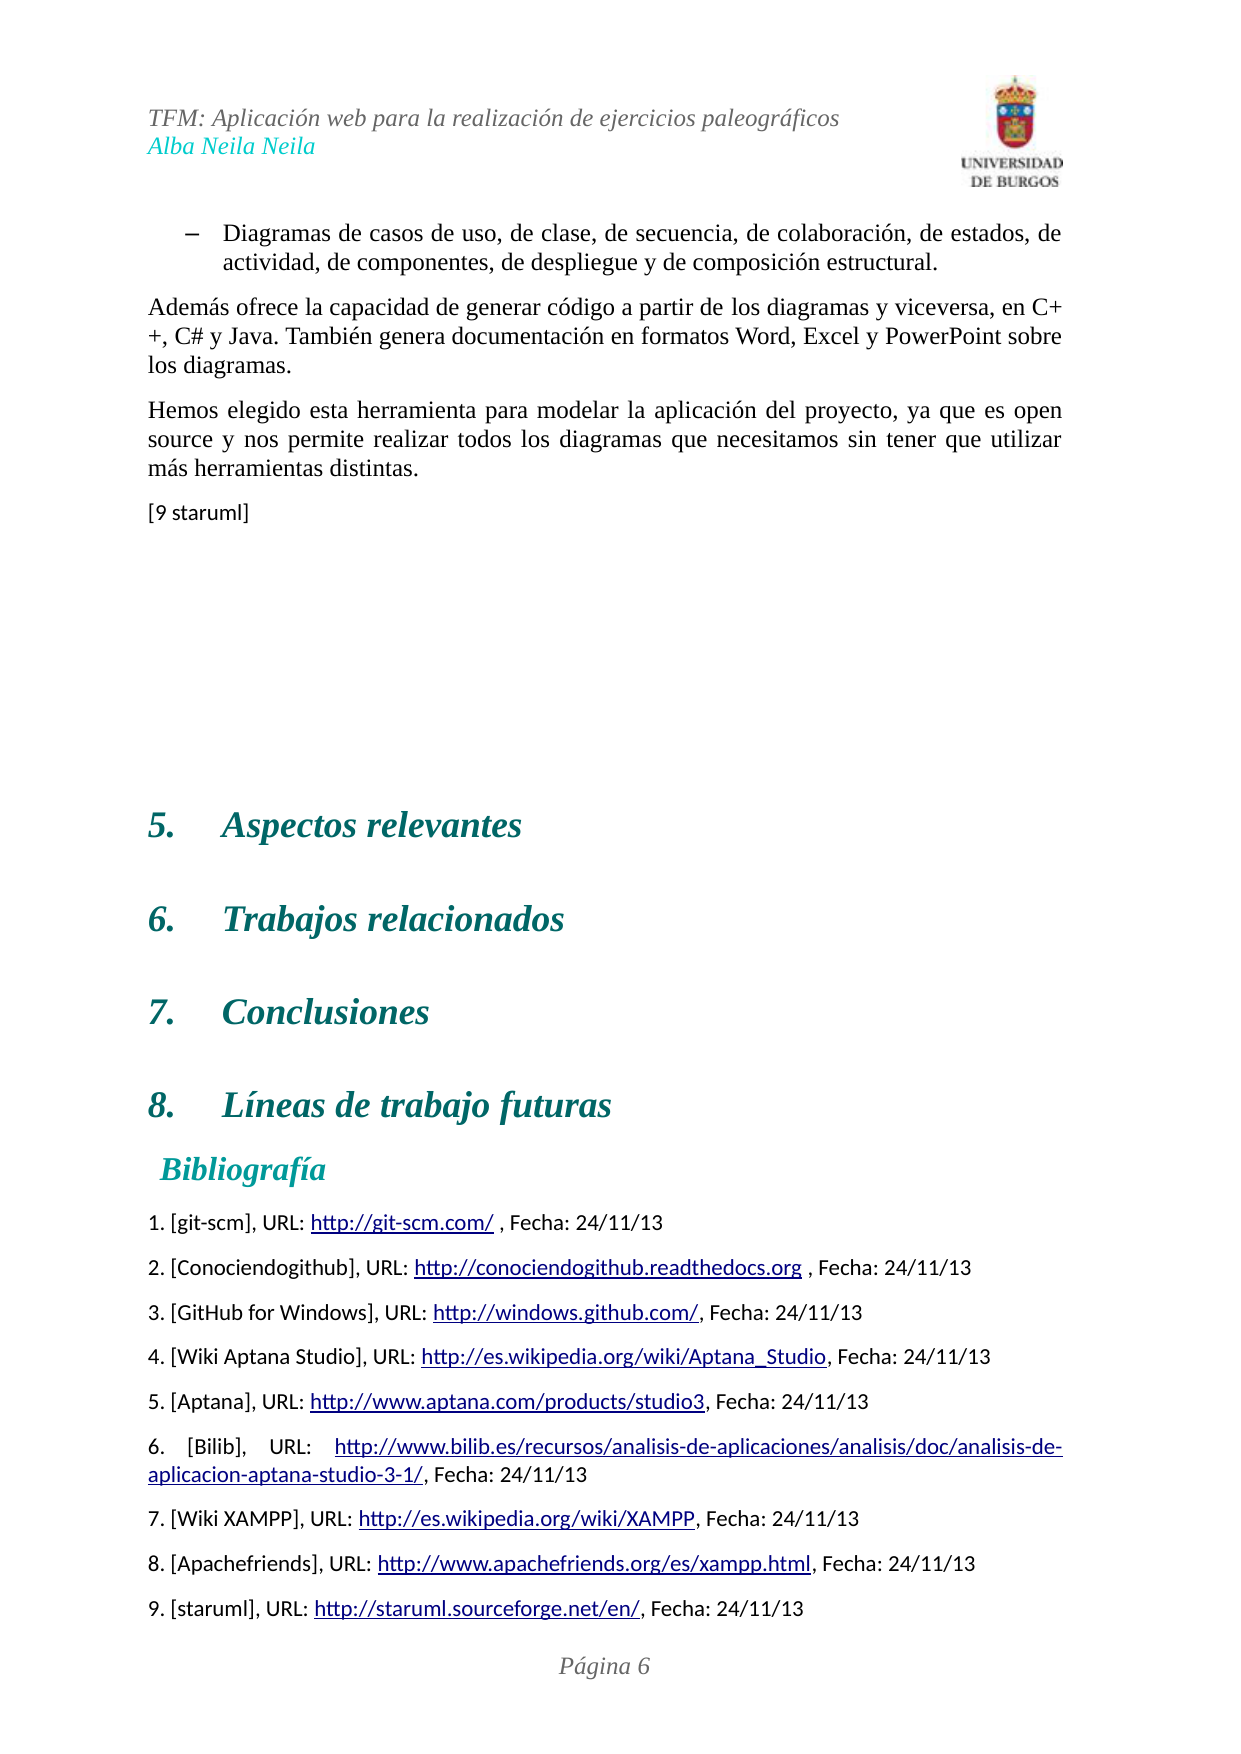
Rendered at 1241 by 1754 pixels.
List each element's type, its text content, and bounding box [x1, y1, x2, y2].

text Además ofrece la capacidad de generar código a partir de los diagramas y viceversa, en C++, C# y Java. También genera documentación en formatos Word, Excel y PowerPoint sobre los diagramas. [148, 292, 1063, 379]
subtitle Trabajos relacionados [148, 896, 1063, 939]
subtitle Conclusiones [148, 989, 1063, 1032]
subtitle Aspectos relevantes [148, 803, 1063, 846]
text 2. [Conociendogithub], URL: http://conociendogithub.readthedocs.org , Fecha: 24/11/13 [148, 1253, 1063, 1281]
list Diagramas de casos de uso, de clase, de secuencia, de colaboración, de estados, de actividad, de componentes, de despliegue y de composición estructural. [185, 218, 1063, 276]
text 7. [Wiki XAMPP], URL: http://es.wikipedia.org/wiki/XAMPP, Fecha: 24/11/13 [148, 1504, 1063, 1532]
text 6. [Bilib], URL: http://www.bilib.es/recursos/analisis-de-aplicaciones/analisis/doc/analisis-de-aplicacion-aptana-studio-3-1/, Fecha: 24/11/13 [148, 1432, 1063, 1488]
text 9. [staruml], URL: http://staruml.sourceforge.net/en/, Fecha: 24/11/13 [148, 1594, 1063, 1622]
picture [961, 75, 1063, 187]
text 3. [GitHub for Windows], URL: http://windows.github.com/, Fecha: 24/11/13 [148, 1298, 1063, 1326]
text 8. [Apachefriends], URL: http://www.apachefriends.org/es/xampp.html, Fecha: 24/11/13 [148, 1549, 1063, 1577]
text 5. [Aptana], URL: http://www.aptana.com/products/studio3, Fecha: 24/11/13 [148, 1387, 1063, 1415]
text 4. [Wiki Aptana Studio], URL: http://es.wikipedia.org/wiki/Aptana_Studio, Fecha: 24/11/13 [148, 1342, 1063, 1370]
text [9 staruml] [148, 498, 1063, 526]
text 1. [git-scm], URL: http://git-scm.com/ , Fecha: 24/11/13 [148, 1208, 1063, 1236]
text Hemos elegido esta herramienta para modelar la aplicación del proyecto, ya que es open source y nos permite realizar todos los diagramas que necesitamos sin tener que utilizar más herramientas distintas. [148, 395, 1063, 482]
subtitle Líneas de trabajo futuras [148, 1083, 1063, 1126]
